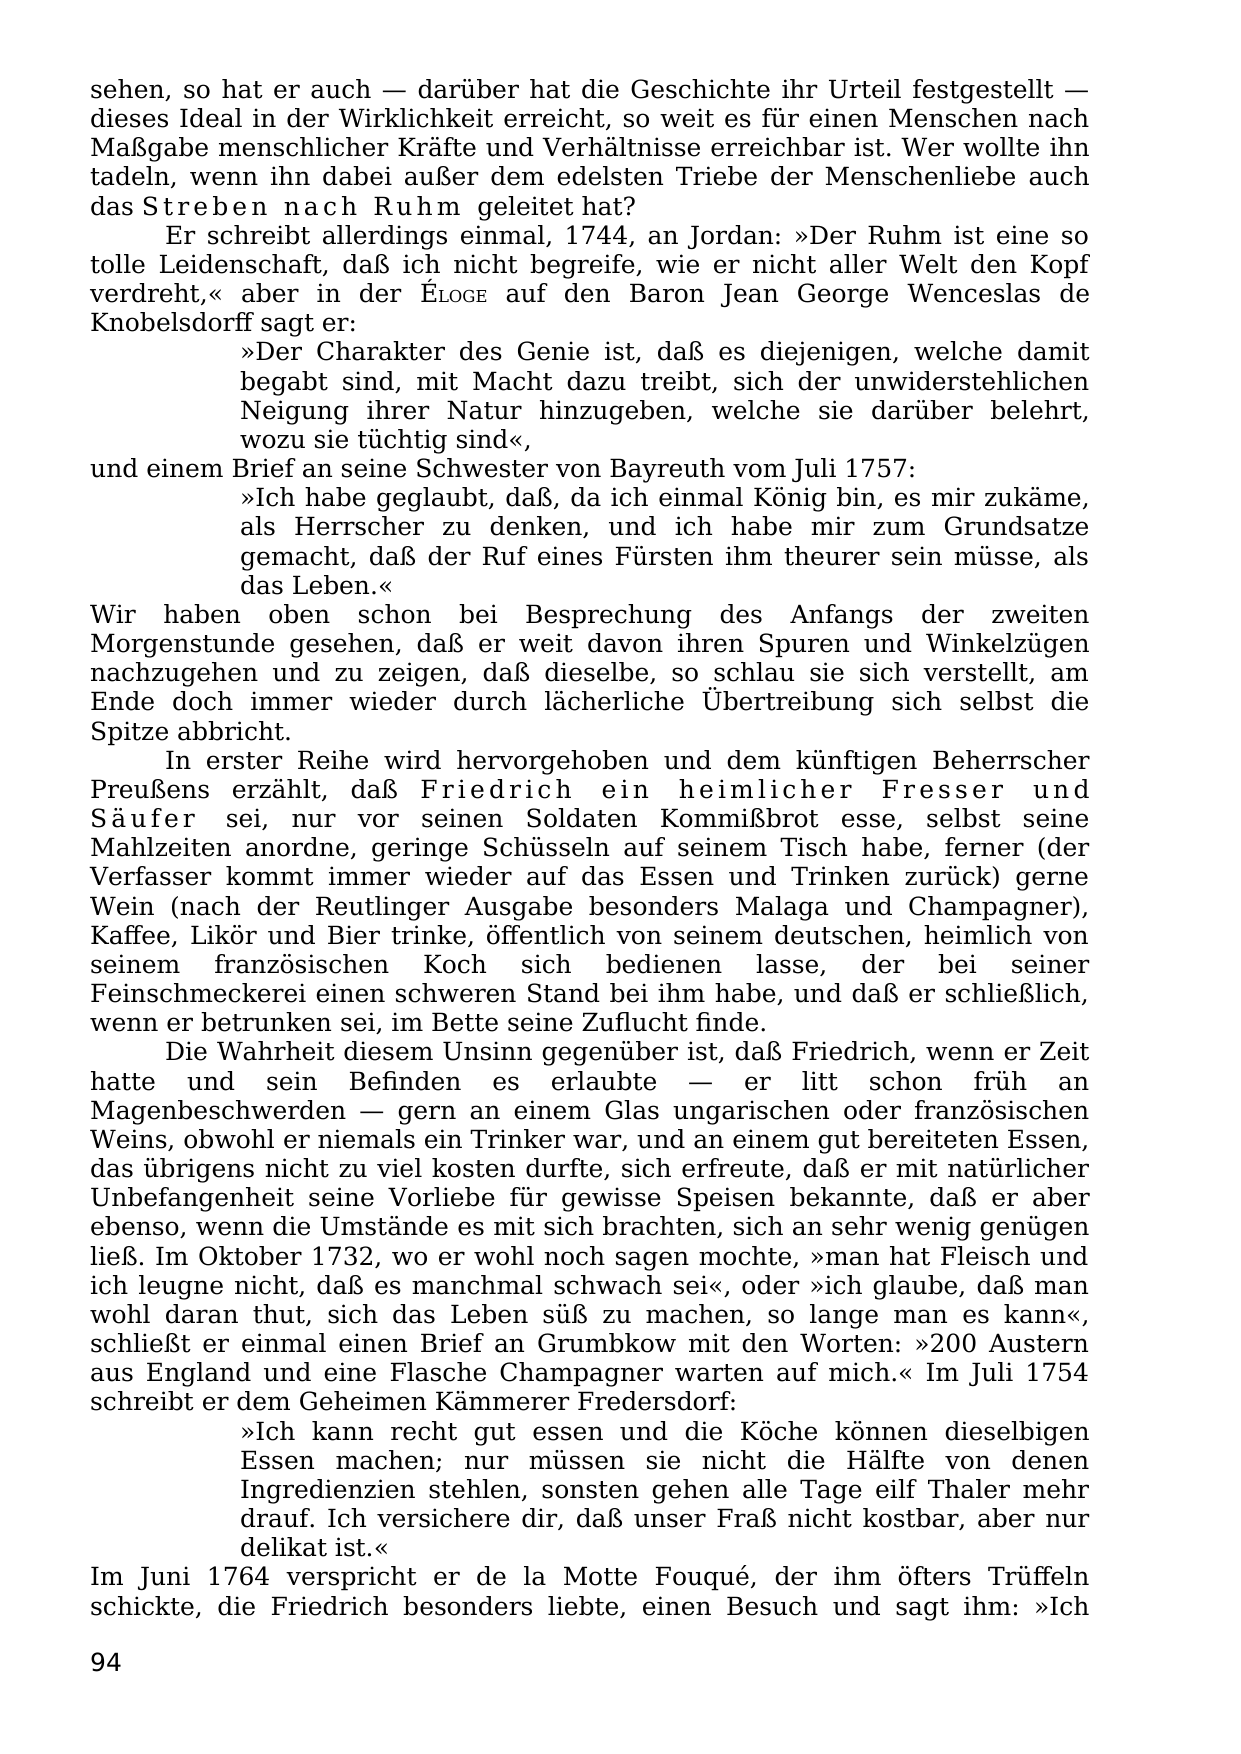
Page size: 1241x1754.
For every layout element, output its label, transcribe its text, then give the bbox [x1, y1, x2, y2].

text Die Wahrheit diesem Unsinn gegenüber ist, daß Friedrich, wenn er Zeit hatte und sein Befinden es erlaubte — er litt schon früh an Magenbeschwerden — gern an einem Glas ungarischen oder französischen Weins, obwohl er niemals ein Trinker war, und an einem gut bereiteten Essen, das übrigens nicht zu viel kosten durfte, sich erfreute, daß er mit natürlicher Unbefangenheit seine Vorliebe für gewisse Speisen bekannte, daß er aber ebenso, wenn die Umstände es mit sich brachten, sich an sehr wenig genügen ließ. Im Oktober 1732, wo er wohl noch sagen mochte, »man hat Fleisch und ich leugne nicht, daß es manchmal schwach sei«, oder »ich glaube, daß man wohl daran thut, sich das Leben süß zu machen, so lange man es kann«, schließt er einmal einen Brief an Grumbkow mit den Worten: »200 Austern aus England und eine Flasche Champagner warten auf mich.« Im Juli 1754 schreibt er dem Geheimen Kämmerer Fredersdorf: [90, 1037, 1091, 1417]
text Er schreibt allerdings einmal, 1744, an Jordan: »Der Ruhm ist eine so tolle Leidenschaft, daß ich nicht begreife, wie er nicht aller Welt den Kopf verdreht,« aber in der Éloge auf den Baron Jean George Wenceslas de Knobelsdorff sagt er: [90, 221, 1091, 337]
text »Ich habe geglaubt, daß, da ich einmal König bin, es mir zukäme, als Herrscher zu denken, und ich habe mir zum Grundsatze gemacht, daß der Ruf eines Fürsten ihm theurer sein müsse, als das Leben.« [240, 483, 1091, 600]
text Wir haben oben schon bei Besprechung des Anfangs der zweiten Morgenstunde gesehen, daß er weit davon ihren Spuren und Winkelzügen nachzugehen und zu zeigen, daß dieselbe, so schlau sie sich verstellt, am Ende doch immer wieder durch lächerliche Übertreibung sich selbst die Spitze abbricht. [90, 600, 1091, 746]
text In erster Reihe wird hervorgehoben und dem künftigen Beherrscher Preußens erzählt, daß Friedrich ein heimlicher Fresser und Säufer sei, nur vor seinen Soldaten Kommißbrot esse, selbst seine Mahlzeiten anordne, geringe Schüsseln auf seinem Tisch habe, ferner (der Verfasser kommt immer wieder auf das Essen und Trinken zurück) gerne Wein (nach der Reutlinger Ausgabe besonders Malaga und Champagner), Kaffee, Likör und Bier trinke, öffentlich von seinem deutschen, heimlich von seinem französischen Koch sich bedienen lasse, der bei seiner Feinschmeckerei einen schweren Stand bei ihm habe, und daß er schließlich, wenn er betrunken sei, im Bette seine Zuflucht finde. [90, 746, 1091, 1037]
text sehen, so hat er auch — darüber hat die Geschichte ihr Urteil festgestellt — dieses Ideal in der Wirklichkeit erreicht, so weit es für einen Menschen nach Maßgabe menschlicher Kräfte und Verhältnisse erreichbar ist. Wer wollte ihn tadeln, wenn ihn dabei außer dem edelsten Triebe der Menschenliebe auch das Streben nach Ruhm geleitet hat? [90, 75, 1091, 221]
text und einem Brief an seine Schwester von Bayreuth vom Juli 1757: [90, 454, 1091, 483]
text Im Juni 1764 verspricht er de la Motte Fouqué, der ihm öfters Trüffeln schickte, die Friedrich besonders liebte, einen Besuch und sagt ihm: »Ich [90, 1562, 1091, 1621]
text »Ich kann recht gut essen und die Köche können dieselbigen Essen machen; nur müssen sie nicht die Hälfte von denen Ingredienzien stehlen, sonsten gehen alle Tage eilf Thaler mehr drauf. Ich versichere dir, daß unser Fraß nicht kostbar, aber nur delikat ist.« [240, 1417, 1091, 1562]
text »Der Charakter des Genie ist, daß es diejenigen, welche damit begabt sind, mit Macht dazu treibt, sich der unwiderstehlichen Neigung ihrer Natur hinzugeben, welche sie darüber belehrt, wozu sie tüchtig sind«, [240, 337, 1091, 454]
